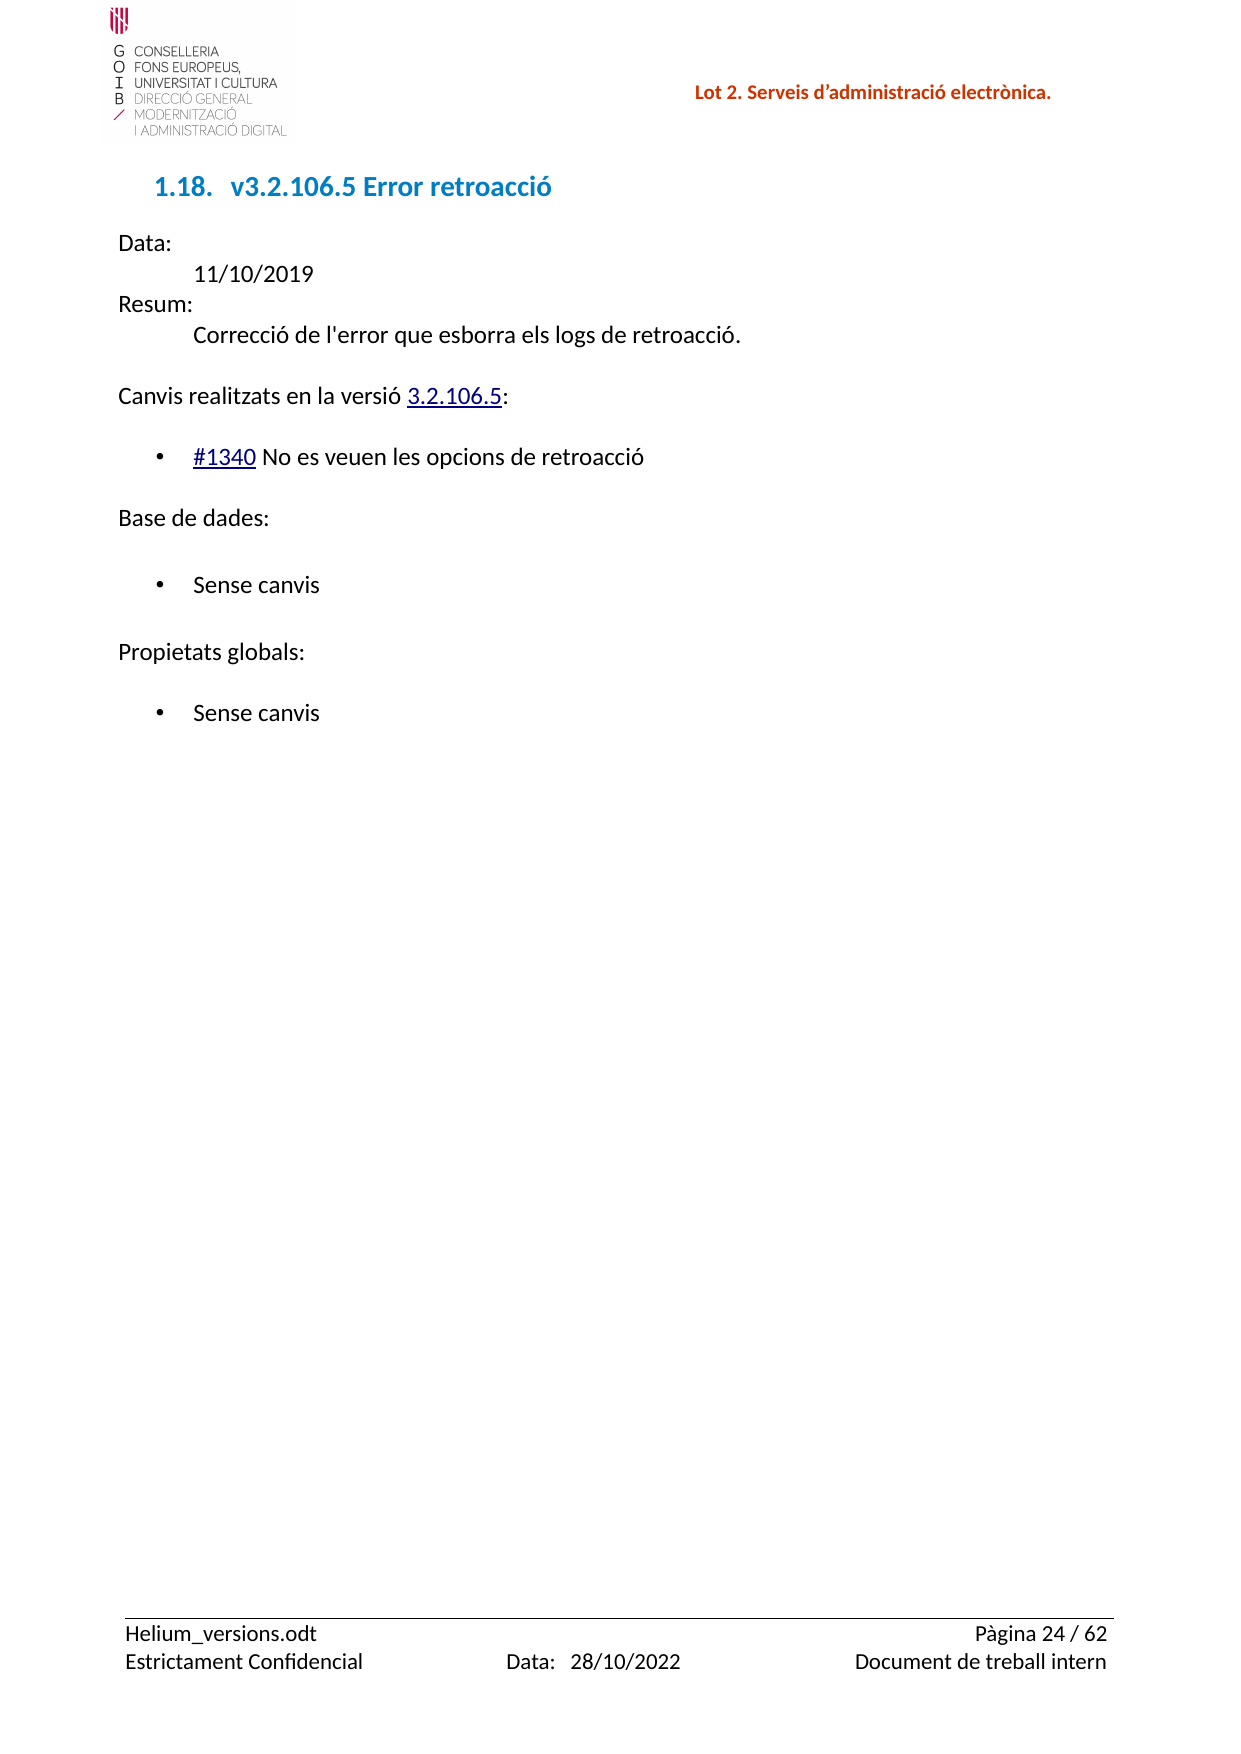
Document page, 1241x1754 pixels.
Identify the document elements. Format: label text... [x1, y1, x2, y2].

list Sense canvis [156, 569, 1122, 600]
picture [100, 0, 297, 144]
text 11/10/2019 [118, 258, 1122, 289]
subtitle v3.2.106.5 Error retroacció [153, 168, 1122, 204]
text Propietats globals: [118, 636, 1122, 667]
text Data: [118, 228, 1122, 258]
list Sense canvis [156, 697, 1122, 728]
text Correcció de l'error que esborra els logs de retroacció. [118, 319, 1122, 350]
text Canvis realitzats en la versió 3.2.106.5: [118, 380, 1122, 411]
text Base de dades: [118, 502, 1122, 533]
text Resum: [118, 289, 1122, 319]
list #1340 No es veuen les opcions de retroacció [156, 441, 1122, 472]
